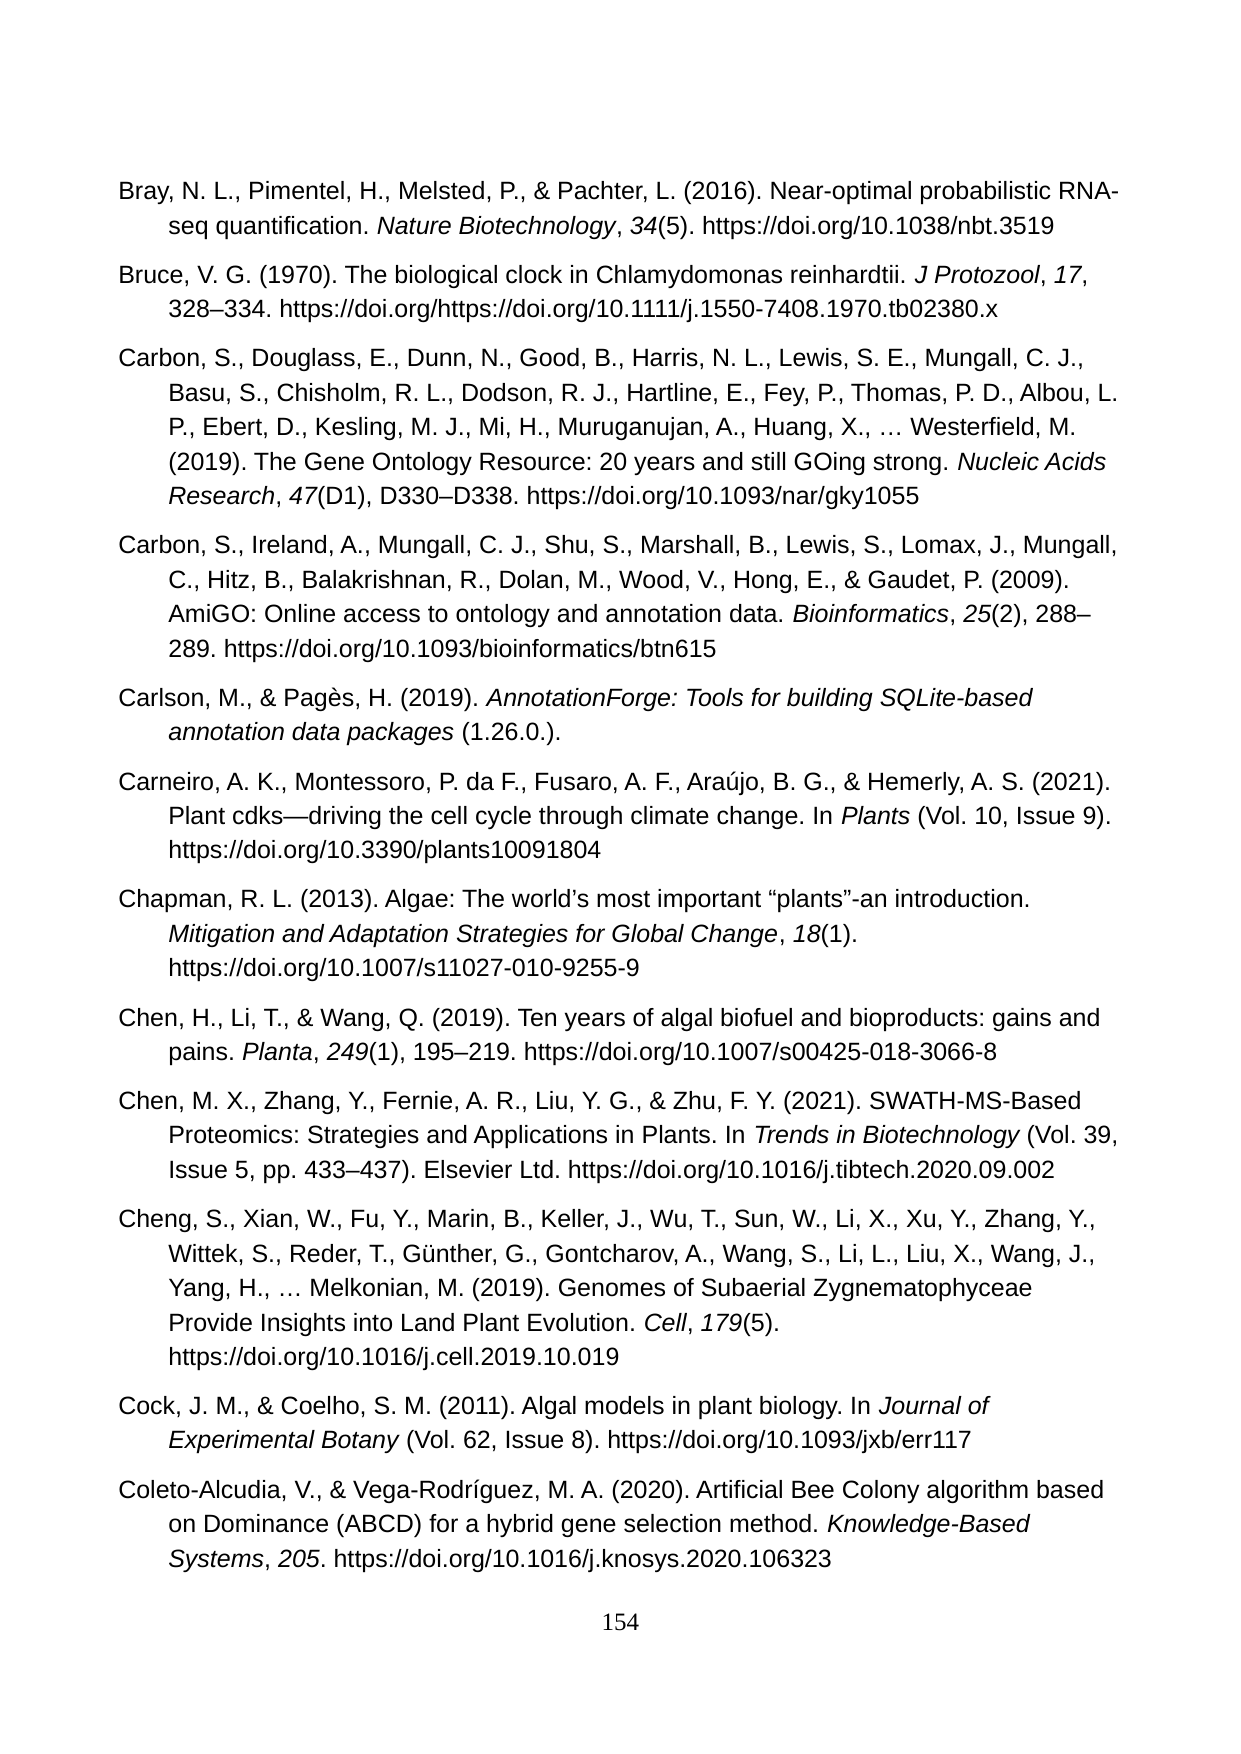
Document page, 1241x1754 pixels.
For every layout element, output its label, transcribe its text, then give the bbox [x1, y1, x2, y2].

text Chen, H., Li, T., & Wang, Q. (2019). Ten years of algal biofuel and bioproducts: gains and pains. Planta, 249(1), 195–219. https://doi.org/10.1007/s00425-018-3066-8 [118, 1002, 1122, 1066]
text Carbon, S., Ireland, A., Mungall, C. J., Shu, S., Marshall, B., Lewis, S., Lomax, J., Mungall, C., Hitz, B., Balakrishnan, R., Dolan, M., Wood, V., Hong, E., & Gaudet, P. (2009). AmiGO: Online access to ontology and annotation data. Bioinformatics, 25(2), 288–289. https://doi.org/10.1093/bioinformatics/btn615 [118, 530, 1122, 663]
text Chapman, R. L. (2013). Algae: The world’s most important “plants”-an introduction. Mitigation and Adaptation Strategies for Global Change, 18(1). https://doi.org/10.1007/s11027-010-9255-9 [118, 884, 1122, 982]
text Cheng, S., Xian, W., Fu, Y., Marin, B., Keller, J., Wu, T., Sun, W., Li, X., Xu, Y., Zhang, Y., Wittek, S., Reder, T., Günther, G., Gontcharov, A., Wang, S., Li, L., Liu, X., Wang, J., Yang, H., … Melkonian, M. (2019). Genomes of Subaerial Zygnematophyceae Provide Insights into Land Plant Evolution. Cell, 179(5). https://doi.org/10.1016/j.cell.2019.10.019 [118, 1204, 1122, 1371]
text Chen, M. X., Zhang, Y., Fernie, A. R., Liu, Y. G., & Zhu, F. Y. (2021). SWATH-MS-Based Proteomics: Strategies and Applications in Plants. In Trends in Biotechnology (Vol. 39, Issue 5, pp. 433–437). Elsevier Ltd. https://doi.org/10.1016/j.tibtech.2020.09.002 [118, 1086, 1122, 1184]
text Bray, N. L., Pimentel, H., Melsted, P., & Pachter, L. (2016). Near-optimal probabilistic RNA-seq quantification. Nature Biotechnology, 34(5). https://doi.org/10.1038/nbt.3519 [118, 176, 1122, 239]
text Carneiro, A. K., Montessoro, P. da F., Fusaro, A. F., Araújo, B. G., & Hemerly, A. S. (2021). Plant cdks—driving the cell cycle through climate change. In Plants (Vol. 10, Issue 9). https://doi.org/10.3390/plants10091804 [118, 766, 1122, 864]
text Coleto-Alcudia, V., & Vega-Rodríguez, M. A. (2020). Artificial Bee Colony algorithm based on Dominance (ABCD) for a hybrid gene selection method. Knowledge-Based Systems, 205. https://doi.org/10.1016/j.knosys.2020.106323 [118, 1474, 1122, 1572]
text Carbon, S., Douglass, E., Dunn, N., Good, B., Harris, N. L., Lewis, S. E., Mungall, C. J., Basu, S., Chisholm, R. L., Dodson, R. J., Hartline, E., Fey, P., Thomas, P. D., Albou, L. P., Ebert, D., Kesling, M. J., Mi, H., Muruganujan, A., Huang, X., … Westerfield, M. (2019). The Gene Ontology Resource: 20 years and still GOing strong. Nucleic Acids Research, 47(D1), D330–D338. https://doi.org/10.1093/nar/gky1055 [118, 343, 1122, 510]
text Carlson, M., & Pagès, H. (2019). AnnotationForge: Tools for building SQLite-based annotation data packages (1.26.0.). [118, 683, 1122, 746]
text Cock, J. M., & Coelho, S. M. (2011). Algal models in plant biology. In Journal of Experimental Botany (Vol. 62, Issue 8). https://doi.org/10.1093/jxb/err117 [118, 1391, 1122, 1454]
text Bruce, V. G. (1970). The biological clock in Chlamydomonas reinhardtii. J Protozool, 17, 328–334. https://doi.org/https://doi.org/10.1111/j.1550-7408.1970.tb02380.x [118, 260, 1122, 323]
